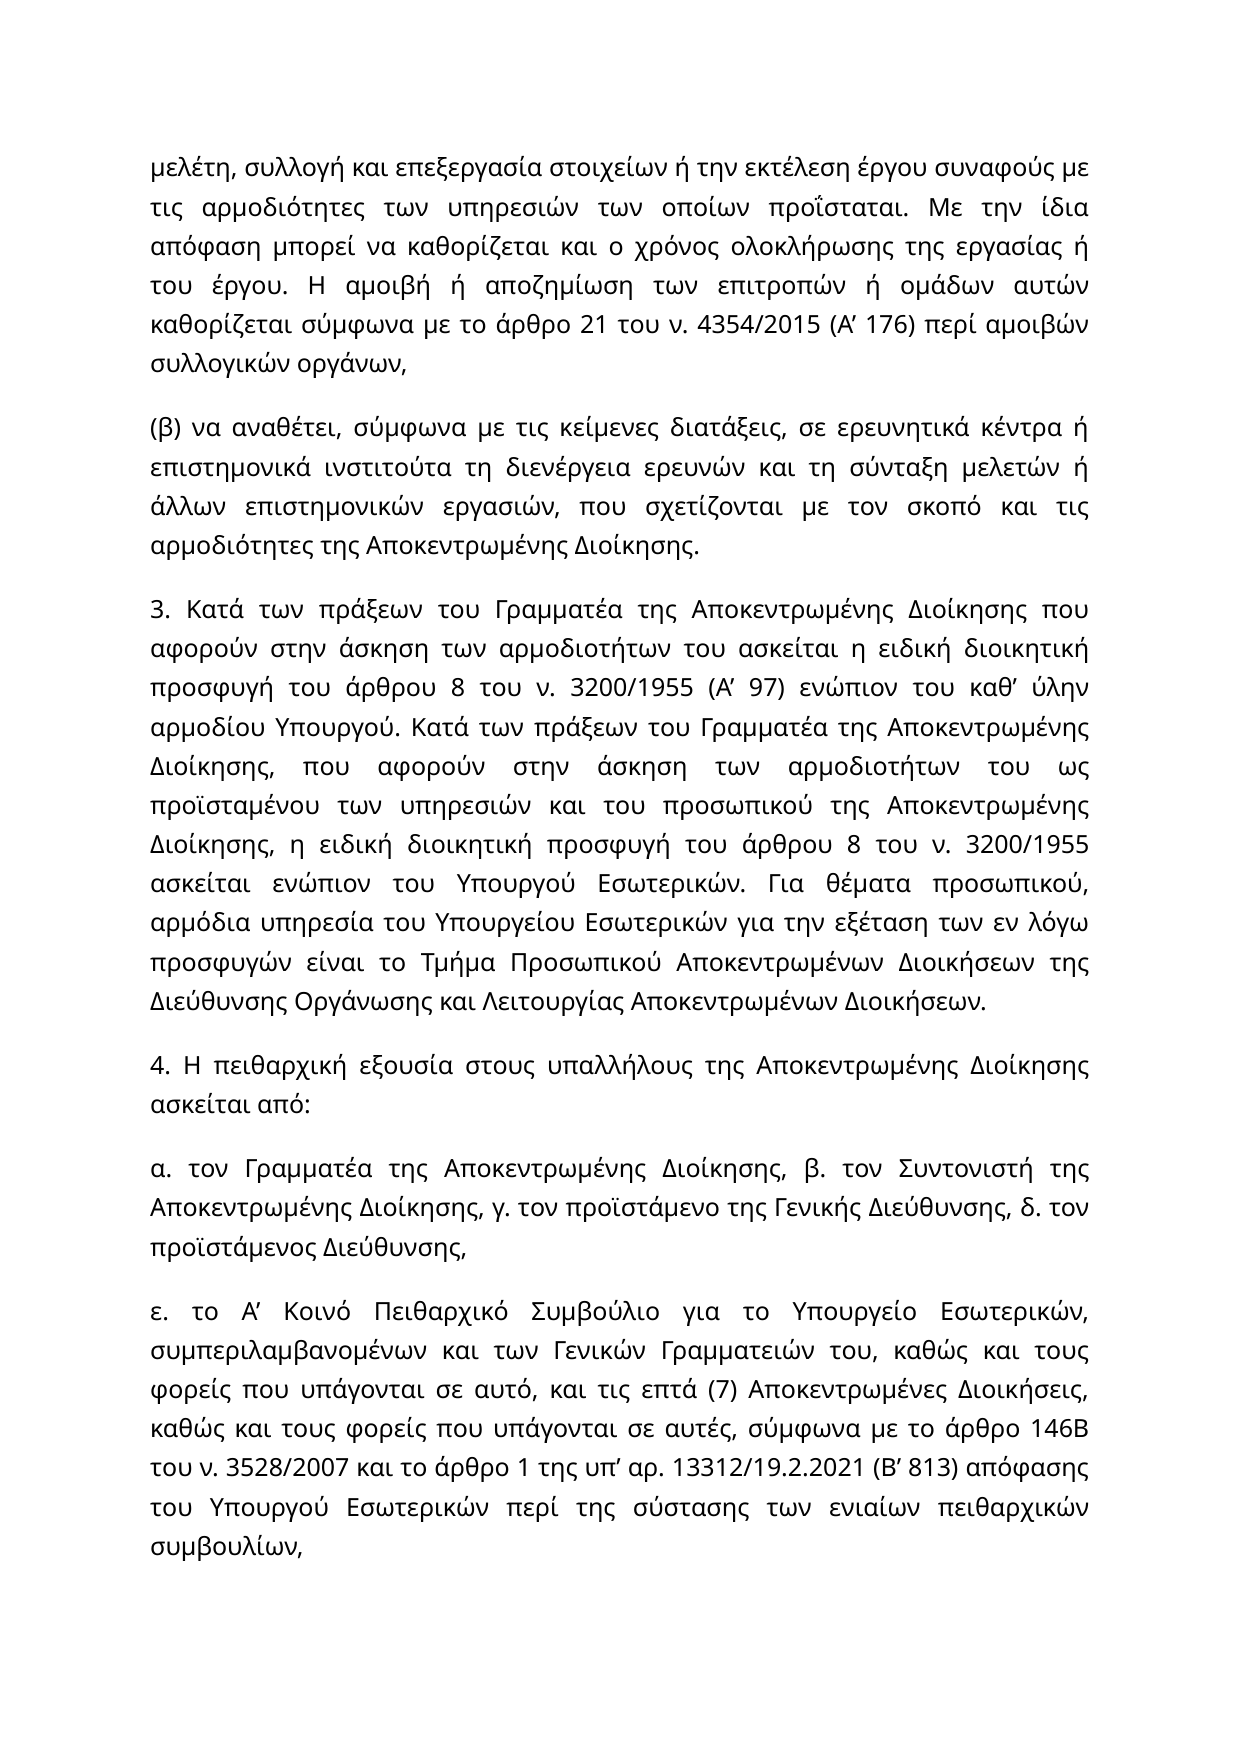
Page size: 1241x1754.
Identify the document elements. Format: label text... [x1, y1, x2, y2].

text μελέτη, συλλογή και επεξεργασία στοιχείων ή την εκτέλεση έργου συναφούς με τις αρμοδιότητες των υπηρεσιών των οποίων προΐσταται. Με την ίδια απόφαση μπορεί να καθορίζεται και ο χρόνος ολοκλήρωσης της εργασίας ή του έργου. Η αμοιβή ή αποζημίωση των επιτροπών ή ομάδων αυτών καθορίζεται σύμφωνα με το άρθρο 21 του ν. 4354/2015 (Α’ 176) περί αμοιβών συλλογικών οργάνων, [150, 150, 1090, 380]
text α. τον Γραμματέα της Αποκεντρωμένης Διοίκησης, β. τον Συντονιστή της Αποκεντρωμένης Διοίκησης, γ. τον προϊστάμενο της Γενικής Διεύθυνσης, δ. τον προϊστάμενος Διεύθυνσης, [150, 1151, 1090, 1263]
text (β) να αναθέτει, σύμφωνα με τις κείμενες διατάξεις, σε ερευνητικά κέντρα ή επιστημονικά ινστιτούτα τη διενέργεια ερευνών και τη σύνταξη μελετών ή άλλων επιστημονικών εργασιών, που σχετίζονται με τον σκοπό και τις αρμοδιότητες της Αποκεντρωμένης Διοίκησης. [150, 410, 1090, 562]
text 3. Κατά των πράξεων του Γραμματέα της Αποκεντρωμένης Διοίκησης που αφορούν στην άσκηση των αρμοδιοτήτων του ασκείται η ειδική διοικητική προσφυγή του άρθρου 8 του ν. 3200/1955 (Α’ 97) ενώπιον του καθ’ ύλην αρμοδίου Υπουργού. Κατά των πράξεων του Γραμματέα της Αποκεντρωμένης Διοίκησης, που αφορούν στην άσκηση των αρμοδιοτήτων του ως προϊσταμένου των υπηρεσιών και του προσωπικού της Αποκεντρωμένης Διοίκησης, η ειδική διοικητική προσφυγή του άρθρου 8 του ν. 3200/1955 ασκείται ενώπιον του Υπουργού Εσωτερικών. Για θέματα προσωπικού, αρμόδια υπηρεσία του Υπουργείου Εσωτερικών για την εξέταση των εν λόγω προσφυγών είναι το Τμήμα Προσωπικού Αποκεντρωμένων Διοικήσεων της Διεύθυνσης Οργάνωσης και Λειτουργίας Αποκεντρωμένων Διοικήσεων. [150, 592, 1090, 1017]
text 4. Η πειθαρχική εξουσία στους υπαλλήλους της Αποκεντρωμένης Διοίκησης ασκείται από: [150, 1047, 1090, 1121]
text ε. το Α’ Κοινό Πειθαρχικό Συμβούλιο για το Υπουργείο Εσωτερικών, συμπεριλαμβανομένων και των Γενικών Γραμματειών του, καθώς και τους φορείς που υπάγονται σε αυτό, και τις επτά (7) Αποκεντρωμένες Διοικήσεις, καθώς και τους φορείς που υπάγονται σε αυτές, σύμφωνα με το άρθρο 146Β του ν. 3528/2007 και το άρθρο 1 της υπ’ αρ. 13312/19.2.2021 (Β’ 813) απόφασης του Υπουργού Εσωτερικών περί της σύστασης των ενιαίων πειθαρχικών συμβουλίων, [150, 1293, 1090, 1562]
